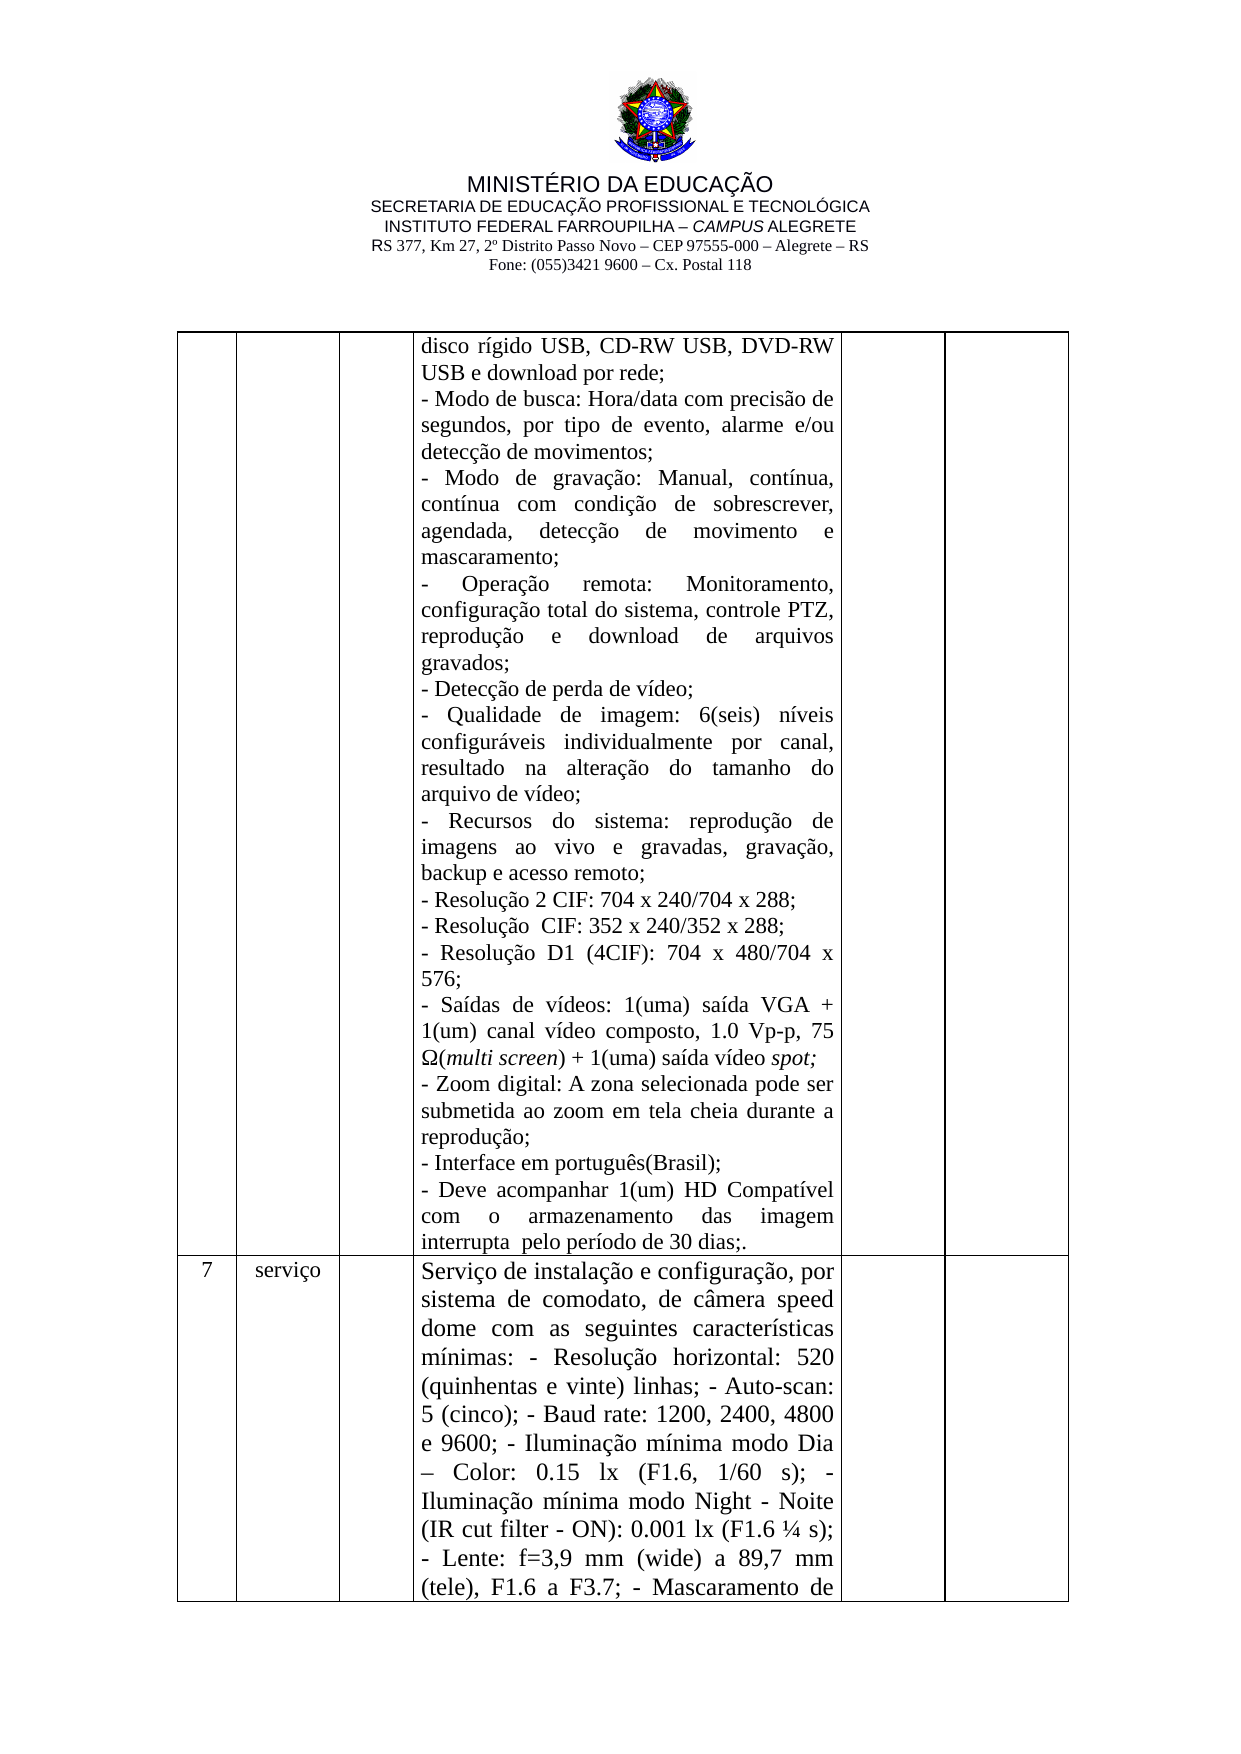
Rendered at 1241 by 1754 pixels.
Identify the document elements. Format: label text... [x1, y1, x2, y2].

table_cell disco rígido USB, CD-RW USB, DVD-RW USB e download por rede; - Modo de busca: Hora/data com precisão de segundos, por tipo de evento, alarme e/ou detecção de movimentos; - Modo de gravação: Manual, contínua, contínua com condição de sobrescrever, agendada, detecção de movimento e mascaramento; - Operação remota: Monitoramento, configuração total do sistema, controle PTZ, reprodução e download de arquivos gravados; - Detecção de perda de vídeo; - Qualidade de imagem: 6(seis) níveis configuráveis individualmente por canal, resultado na alteração do tamanho do arquivo de vídeo; - Recursos do sistema: reprodução de imagens ao vivo e gravadas, gravação, backup e acesso remoto; - Resolução 2 CIF: 704 x 240/704 x 288; - Resolução CIF: 352 x 240/352 x 288; - Resolução D1 (4CIF): 704 x 480/704 x 576; - Saídas de vídeos: 1(uma) saída VGA + 1(um) canal vídeo composto, 1.0 Vp-p, 75 Ω(multi screen) + 1(uma) saída vídeo spot; - Zoom digital: A zona selecionada pode ser submetida ao zoom em tela cheia durante a reprodução; - Interface em português(Brasil); - Deve acompanhar 1(um) HD Compatível com o armazenamento das imagem interrupta pelo período de 30 dias;. [414, 333, 841, 1255]
table_cell [340, 333, 413, 1255]
table_cell [178, 333, 236, 1255]
table_cell [946, 1256, 1068, 1601]
picture [608, 71, 697, 163]
table_cell [842, 1256, 944, 1601]
table_cell [842, 333, 944, 1255]
table_cell [946, 333, 1068, 1255]
table_cell serviço [237, 1256, 339, 1601]
table_cell Serviço de instalação e configuração, por sistema de comodato, de câmera speed dome com as seguintes características mínimas: - Resolução horizontal: 520 (quinhentas e vinte) linhas; - Auto-scan: 5 (cinco); - Baud rate: 1200, 2400, 4800 e 9600; - Iluminação mínima modo Dia – Color: 0.15 lx (F1.6, 1/60 s); - Iluminação mínima modo Night - Noite (IR cut filter - ON): 0.001 lx (F1.6 ¼ s); - Lente: f=3,9 mm (wide) a 89,7 mm (tele), F1.6 a F3.7; - Mascaramento de [414, 1256, 841, 1601]
table_cell [340, 1256, 413, 1601]
table_cell [237, 333, 339, 1255]
table_cell 7 [178, 1256, 236, 1601]
